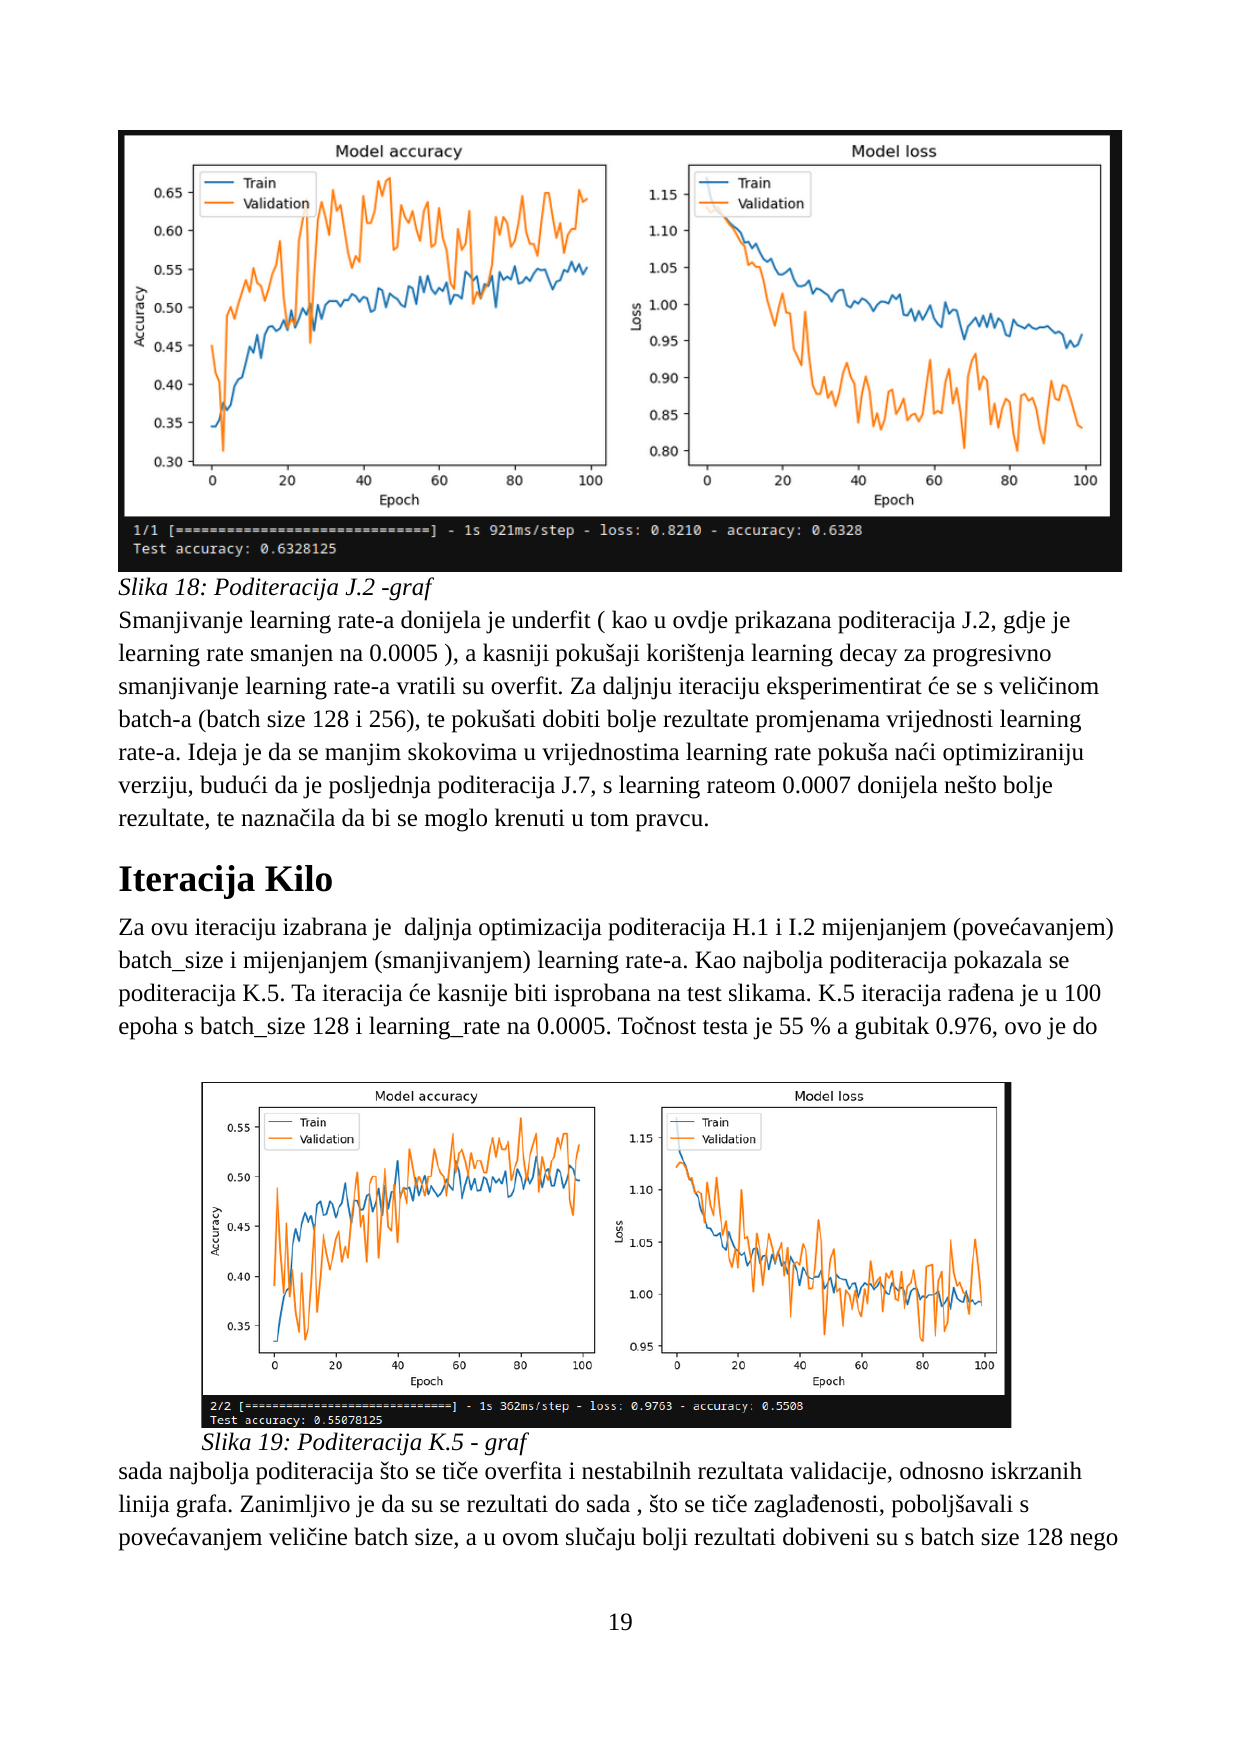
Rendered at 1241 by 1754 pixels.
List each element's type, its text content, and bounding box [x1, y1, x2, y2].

picture [118, 130, 1123, 572]
subtitle Iteracija Kilo [118, 857, 1122, 900]
picture [201, 1082, 1012, 1428]
text Za ovu iteraciju izabrana je daljnja optimizacija poditeracija H.1 i I.2 mijenjanjem (povećavanjem) batch_size i mijenjanjem (smanjivanjem) learning rate-a. Kao najbolja poditeracija pokazala se poditeracija K.5. Ta iteracija će kasnije biti isprobana na test slikama. K.5 iteracija rađena je u 100 epoha s batch_size 128 i learning_rate na 0.0005. Točnost testa je 55 % a gubitak 0.976, ovo je do sada najbolja poditeracija što se tiče overfita i nestabilnih rezultata validacije, odnosno iskrzanih linija grafa. Zanimljivo je da su se rezultati do sada , što se tiče zaglađenosti, poboljšavali s povećavanjem veličine batch size, a u ovom slučaju bolji rezultati dobiveni su s batch size 128 nego [118, 912, 1122, 1551]
text Slika 18: Poditeracija J.2 -graf [118, 572, 1122, 600]
text Slika 19: Poditeracija K.5 - graf [201, 1428, 1012, 1456]
text Smanjivanje learning rate-a donijela je underfit ( kao u ovdje prikazana poditeracija J.2, gdje je learning rate smanjen na 0.0005 ), a kasniji pokušaji korištenja learning decay za progresivno smanjivanje learning rate-a vratili su overfit. Za daljnju iteraciju eksperimentirat će se s veličinom batch-a (batch size 128 i 256), te pokušati dobiti bolje rezultate promjenama vrijednosti learning rate-a. Ideja je da se manjim skokovima u vrijednostima learning rate pokuša naći optimiziraniju verziju, budući da je posljednja poditeracija J.7, s learning rateom 0.0007 donijela nešto bolje rezultate, te naznačila da bi se moglo krenuti u tom pravcu. [118, 600, 1122, 832]
